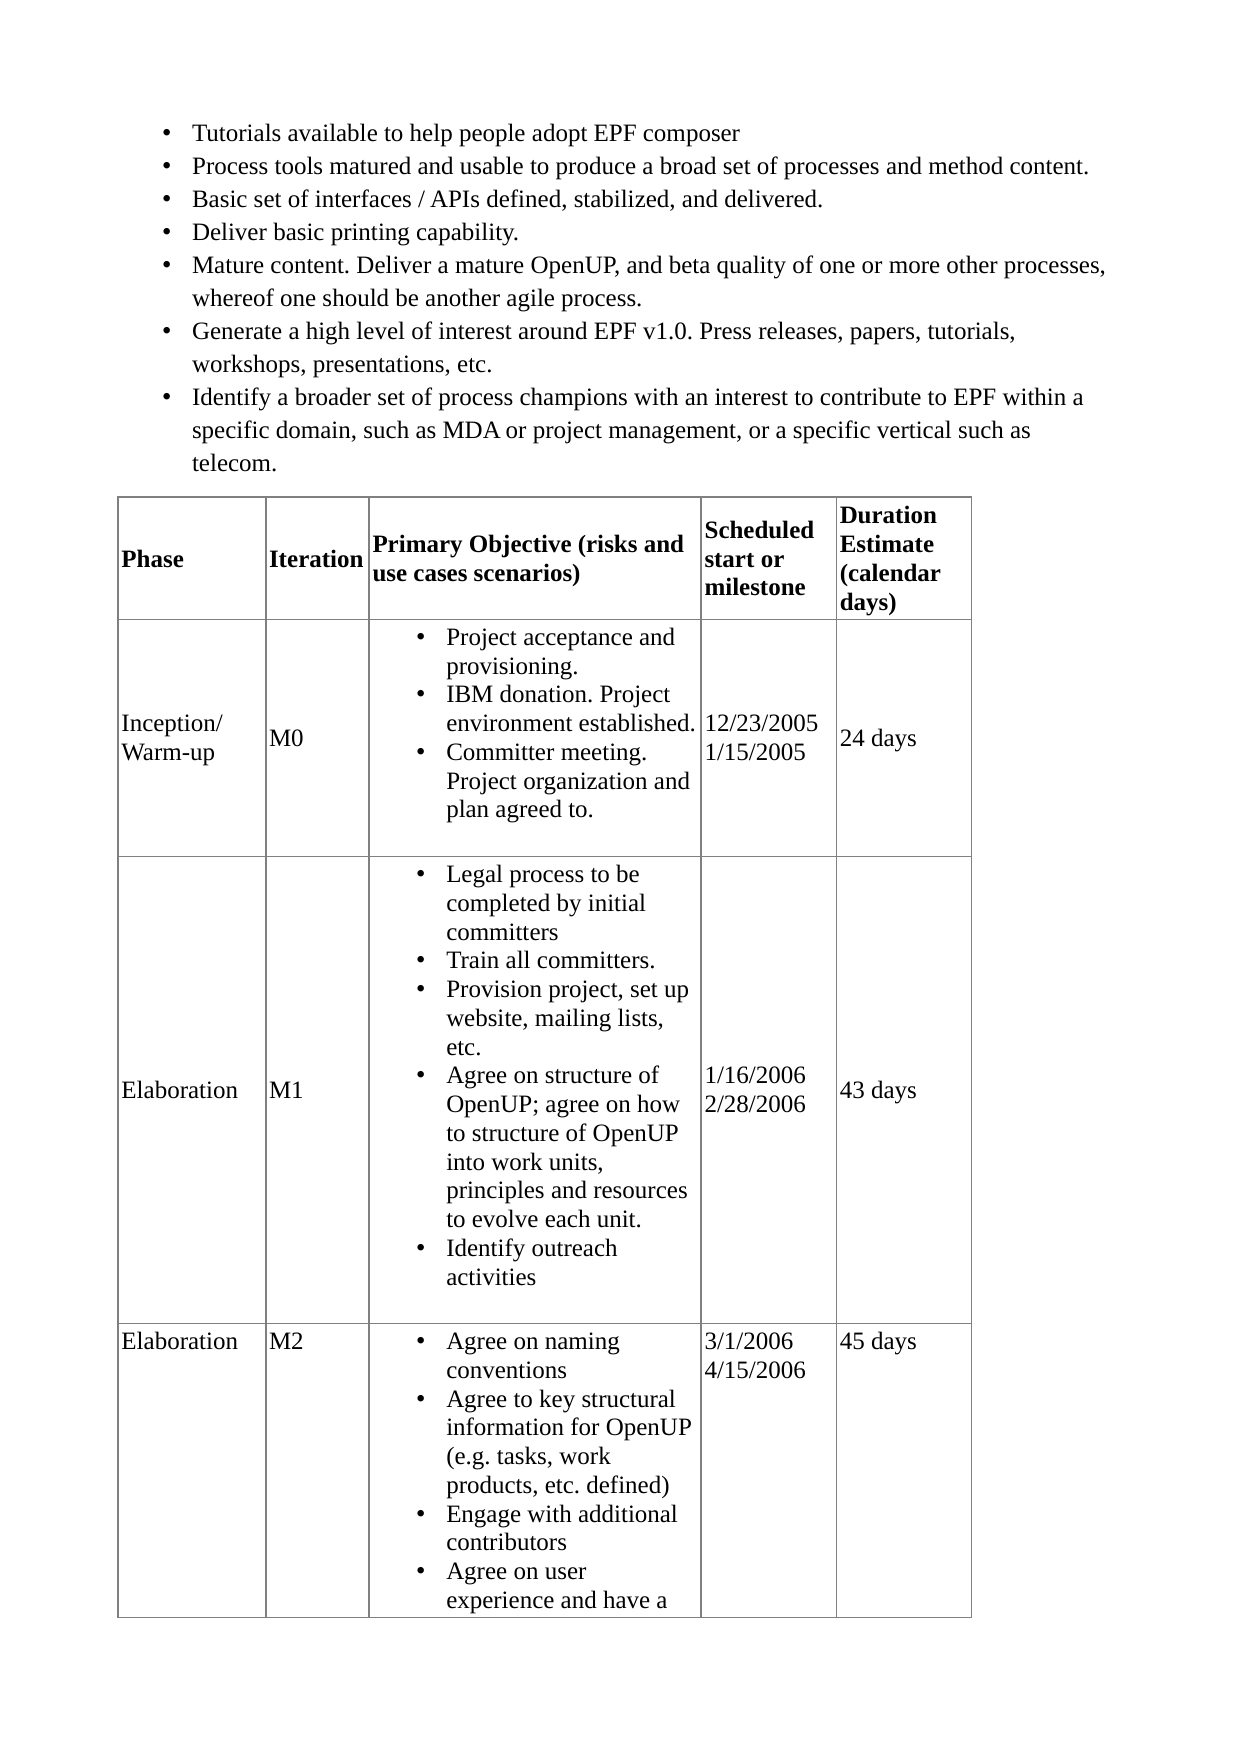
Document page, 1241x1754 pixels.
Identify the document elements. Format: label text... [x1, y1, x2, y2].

list Generate a high level of interest around EPF v1.0. Press releases, papers, tutorials, workshops, presentations, etc. [162, 316, 1122, 378]
table_header Scheduled start or milestone [702, 498, 836, 619]
table_cell Project acceptance and provisioning. IBM donation. Project environment established. Committer meeting. Project organization and plan agreed to. [370, 620, 700, 856]
table_header Primary Objective (risks and use cases scenarios) [370, 498, 700, 619]
list Process tools matured and usable to produce a broad set of processes and method content. [162, 151, 1122, 180]
table_cell Elaboration [119, 1324, 265, 1617]
table_cell 45 days [837, 1324, 971, 1617]
table_cell Elaboration [119, 857, 265, 1323]
table_cell Agree on naming conventions Agree to key structural information for OpenUP (e.g. tasks, work products, etc. defined) Engage with additional contributors Agree on user experience and have a [370, 1324, 700, 1617]
table_cell M1 [267, 857, 368, 1323]
table_cell 24 days [837, 620, 971, 856]
table_cell 1/16/2006 2/28/2006 [702, 857, 836, 1323]
list Mature content. Deliver a mature OpenUP, and beta quality of one or more other processes, whereof one should be another agile process. [162, 250, 1122, 312]
table_cell M2 [267, 1324, 368, 1617]
table_cell 3/1/2006 4/15/2006 [702, 1324, 836, 1617]
list Basic set of interfaces / APIs defined, stabilized, and delivered. [162, 184, 1122, 213]
table_cell Inception/ Warm-up [119, 620, 265, 856]
table_header Iteration [267, 498, 368, 619]
table_header Duration Estimate (calendar days) [837, 498, 971, 619]
table_cell 12/23/2005 1/15/2005 [702, 620, 836, 856]
table_cell 43 days [837, 857, 971, 1323]
list Tutorials available to help people adopt EPF composer [162, 118, 1122, 147]
list Identify a broader set of process champions with an interest to contribute to EPF within a specific domain, such as MDA or project management, or a specific vertical such as telecom. [162, 382, 1122, 477]
list Deliver basic printing capability. [162, 217, 1122, 246]
table_header Phase [119, 498, 265, 619]
table_cell M0 [267, 620, 368, 856]
table_cell Legal process to be completed by initial committers Train all committers. Provision project, set up website, mailing lists, etc. Agree on structure of OpenUP; agree on how to structure of OpenUP into work units, principles and resources to evolve each unit. Identify outreach activities [370, 857, 700, 1323]
